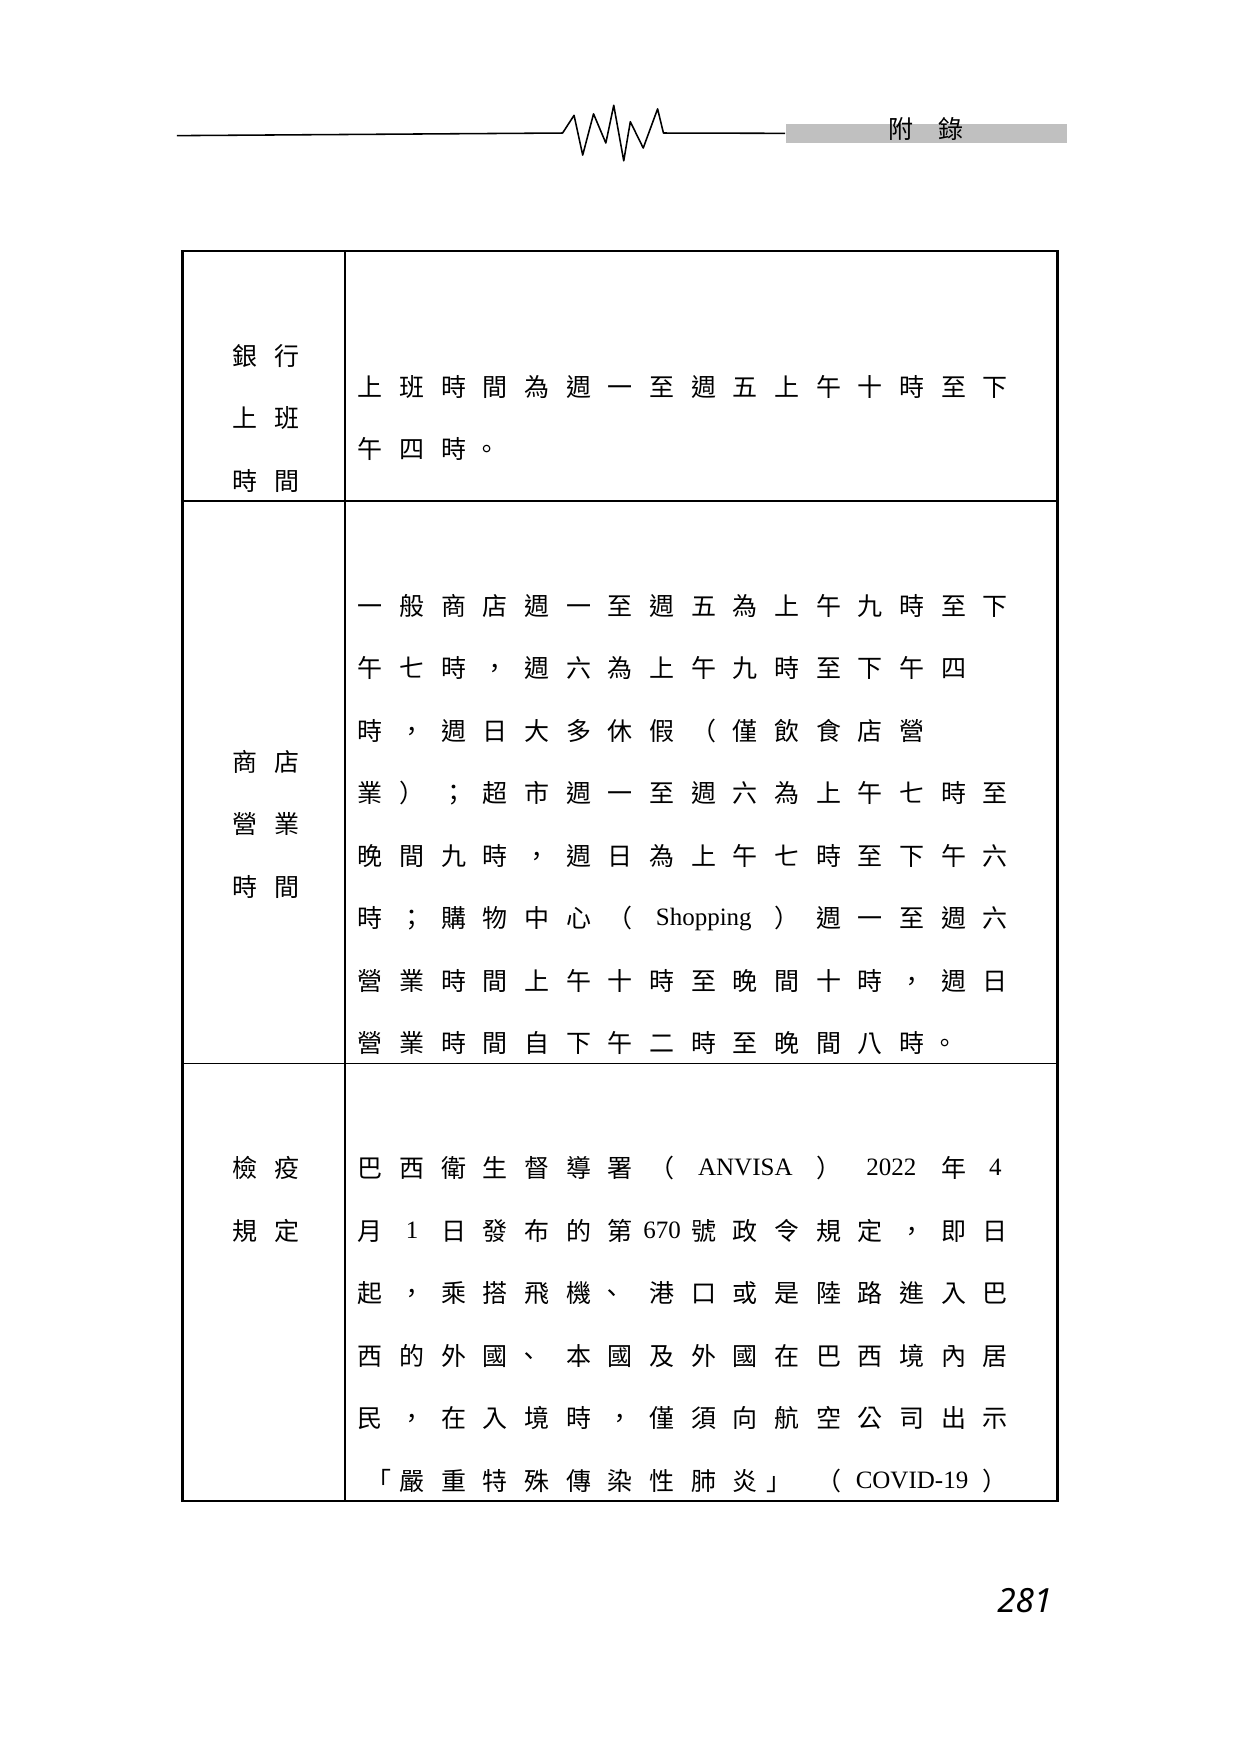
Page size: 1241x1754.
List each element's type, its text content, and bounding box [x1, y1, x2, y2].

table_cell 商店營業時間 [184, 502, 344, 1063]
table_cell 銀行上班時間 [184, 252, 344, 500]
table_cell 檢疫規定 [184, 1064, 344, 1500]
table_cell 上班時間為週一至週五上午十時至下午四時。 [346, 252, 1056, 500]
table_cell 巴西衛生督導署（ANVISA）2022年4月1日發布的第670號政令規定，即日起，乘搭飛機、港口或是陸路進入巴西的外國、本國及外國在巴西境內居民，在入境時，僅須向航空公司出示「嚴重特殊傳染性肺炎」（COVID-19） [346, 1064, 1056, 1500]
table_cell 一般商店週一至週五為上午九時至下午七時，週六為上午九時至下午四時，週日大多休假（僅飲食店營業）；超市週一至週六為上午七時至晚間九時，週日為上午七時至下午六時；購物中心（Shopping）週一至週六營業時間上午十時至晚間十時，週日營業時間自下午二時至晚間八時。 [346, 502, 1056, 1063]
